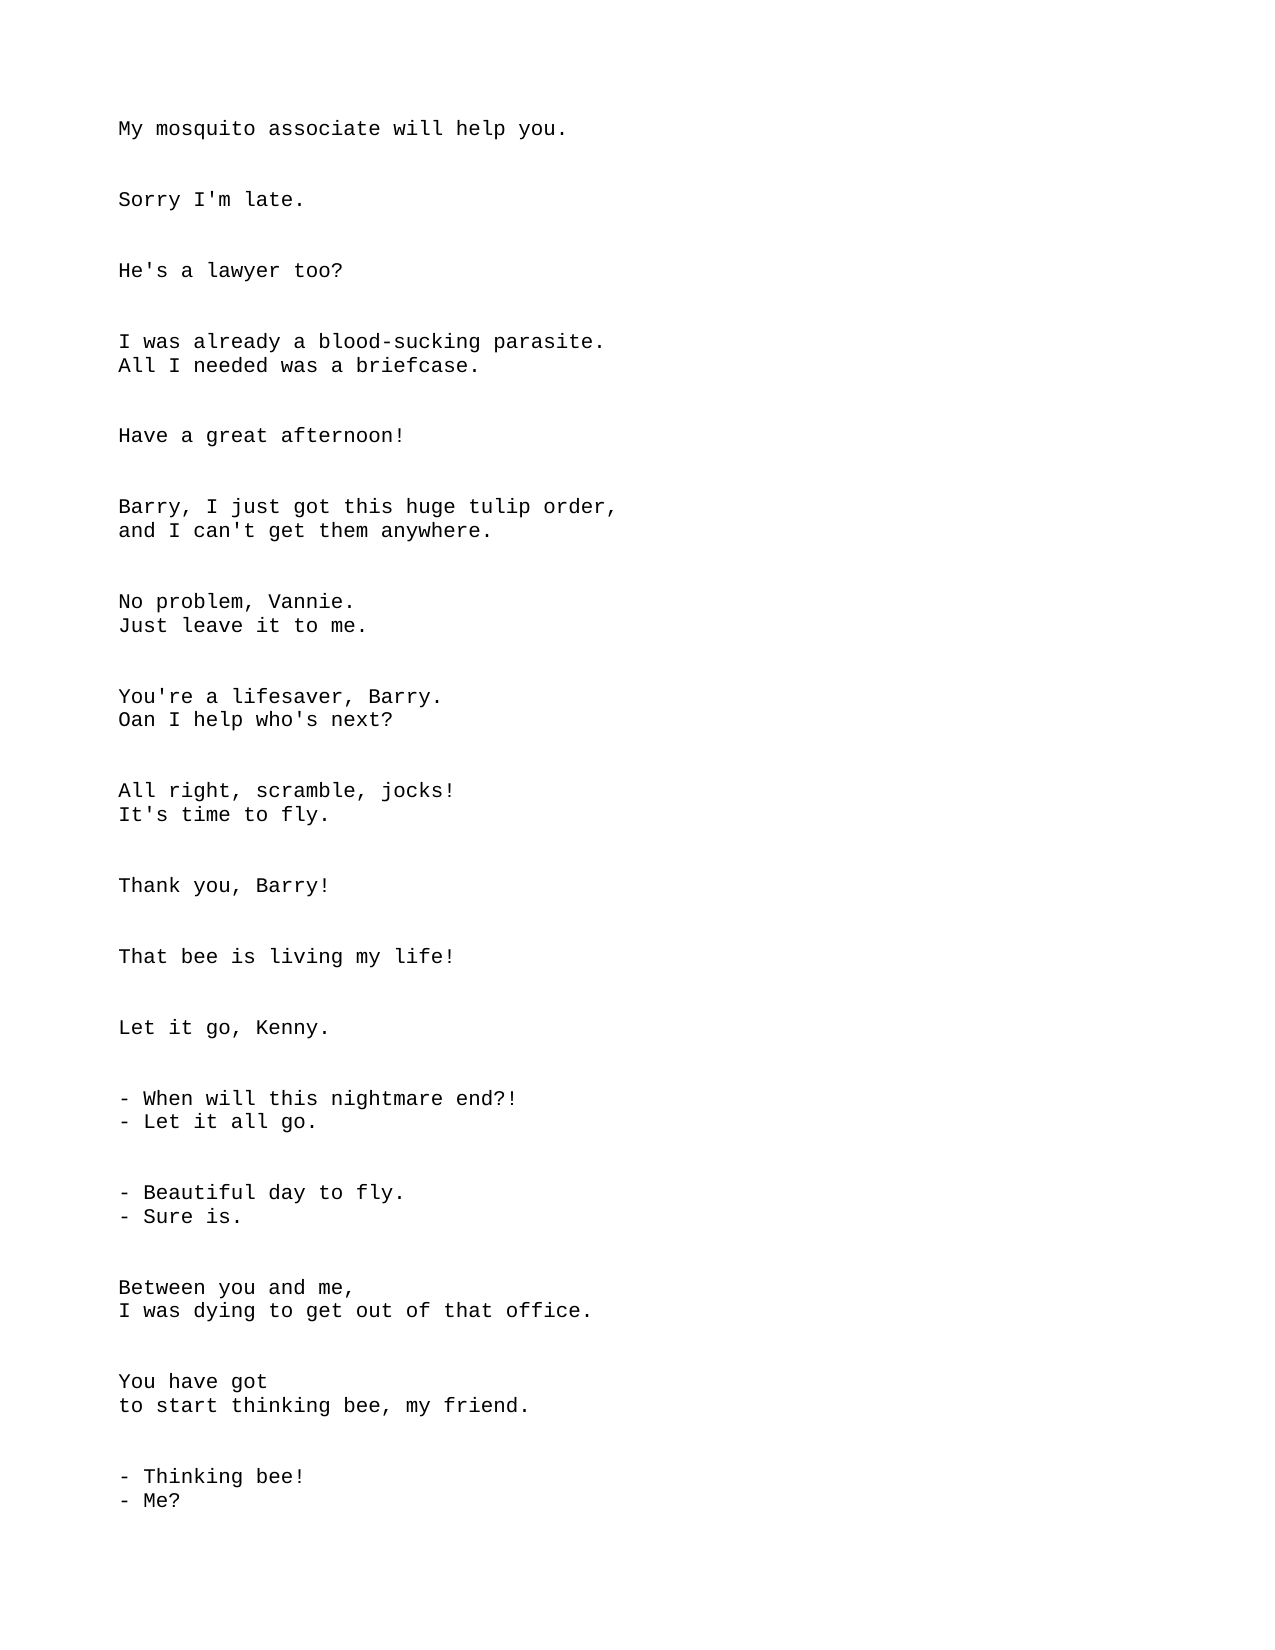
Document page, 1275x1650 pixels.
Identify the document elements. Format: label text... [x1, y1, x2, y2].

text You have got [118, 1371, 1157, 1395]
text Between you and me, [118, 1277, 1157, 1300]
text All right, scramble, jocks! [118, 780, 1157, 804]
text Thank you, Barry! [118, 875, 1157, 898]
text Barry, I just got this huge tulip order, [118, 496, 1157, 520]
text Let it go, Kenny. [118, 1017, 1157, 1040]
text No problem, Vannie. [118, 591, 1157, 615]
text and I can't get them anywhere. [118, 520, 1157, 544]
text Sorry I'm late. [118, 189, 1157, 213]
text - Let it all go. [118, 1111, 1157, 1135]
text He's a lawyer too? [118, 260, 1157, 284]
text You're a lifesaver, Barry. [118, 686, 1157, 709]
text All I needed was a briefcase. [118, 354, 1157, 378]
text - Beautiful day to fly. [118, 1182, 1157, 1206]
text That bee is living my life! [118, 946, 1157, 969]
text Just leave it to me. [118, 615, 1157, 638]
text to start thinking bee, my friend. [118, 1395, 1157, 1419]
text Have a great afternoon! [118, 426, 1157, 449]
text It's time to fly. [118, 804, 1157, 827]
text I was dying to get out of that office. [118, 1300, 1157, 1324]
text - Sure is. [118, 1206, 1157, 1229]
text - Me? [118, 1489, 1157, 1513]
text - Thinking bee! [118, 1466, 1157, 1489]
text I was already a blood-sucking parasite. [118, 331, 1157, 354]
text Oan I help who's next? [118, 709, 1157, 733]
text - When will this nightmare end?! [118, 1088, 1157, 1111]
text My mosquito associate will help you. [118, 118, 1157, 142]
